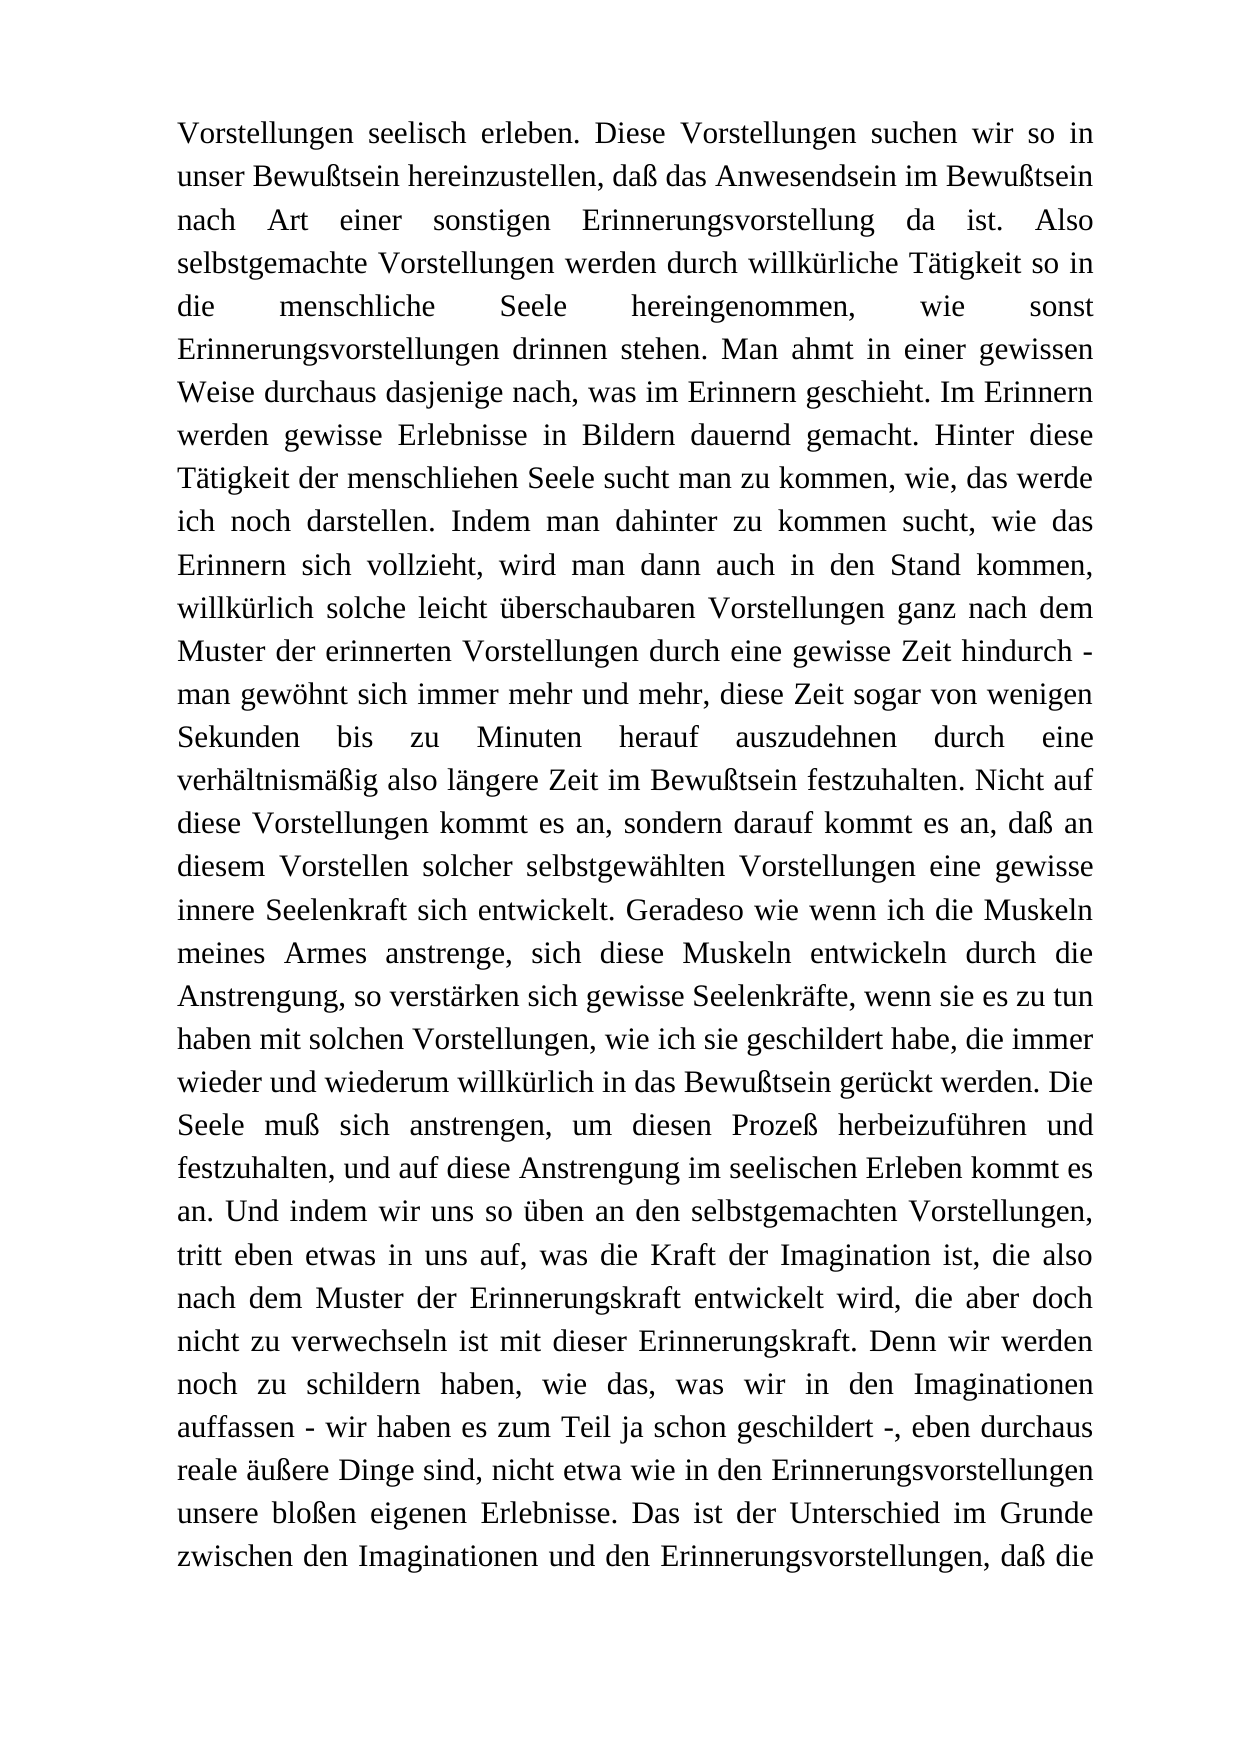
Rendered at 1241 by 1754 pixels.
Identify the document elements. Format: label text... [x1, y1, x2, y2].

text Vorstellungen seelisch erleben. Diese Vorstellungen suchen wir so in unser Bewußtsein hereinzustellen, daß das Anwesendsein im Bewußtsein nach Art einer sonstigen Erinnerungsvorstellung da ist. Also selbstgemachte Vorstellungen werden durch willkürliche Tätigkeit so in die menschliche Seele hereingenommen, wie sonst Erinnerungsvorstellungen drinnen stehen. Man ahmt in einer gewissen Weise durchaus dasjenige nach, was im Erinnern geschieht. Im Erinnern werden gewisse Erlebnisse in Bildern dauernd gemacht. Hinter diese Tätigkeit der menschliehen Seele sucht man zu kommen, wie, das werde ich noch darstellen. Indem man dahinter zu kommen sucht, wie das Erinnern sich vollzieht, wird man dann auch in den Stand kommen, willkürlich solche leicht überschaubaren Vorstellungen ganz nach dem Muster der erinnerten Vorstellungen durch eine gewisse Zeit hindurch - man gewöhnt sich immer mehr und mehr, diese Zeit sogar von wenigen Sekunden bis zu Minuten herauf auszudehnen durch eine verhältnismäßig also längere Zeit im Bewußtsein festzuhalten. Nicht auf diese Vorstellungen kommt es an, sondern darauf kommt es an, daß an diesem Vorstellen solcher selbstgewählten Vorstellungen eine gewisse innere Seelenkraft sich entwickelt. Geradeso wie wenn ich die Muskeln meines Armes anstrenge, sich diese Muskeln entwickeln durch die Anstrengung, so verstärken sich gewisse Seelenkräfte, wenn sie es zu tun haben mit solchen Vorstellungen, wie ich sie geschildert habe, die immer wieder und wiederum willkürlich in das Bewußtsein gerückt werden. Die Seele muß sich anstrengen, um diesen Prozeß herbeizuführen und festzuhalten, und auf diese Anstrengung im seelischen Erleben kommt es an. Und indem wir uns so üben an den selbstgemachten Vorstellungen, tritt eben etwas in uns auf, was die Kraft der Imagination ist, die also nach dem Muster der Erinnerungskraft entwickelt wird, die aber doch nicht zu verwechseln ist mit dieser Erinnerungskraft. Denn wir werden noch zu schildern haben, wie das, was wir in den Imaginationen auffassen - wir haben es zum Teil ja schon geschildert -, eben durchaus reale äußere Dinge sind, nicht etwa wie in den Erinnerungsvorstellungen unsere bloßen eigenen Erlebnisse. Das ist der Unterschied im Grunde zwischen den Imaginationen und den Erinnerungsvorstellungen, daß die [177, 114, 1094, 1574]
